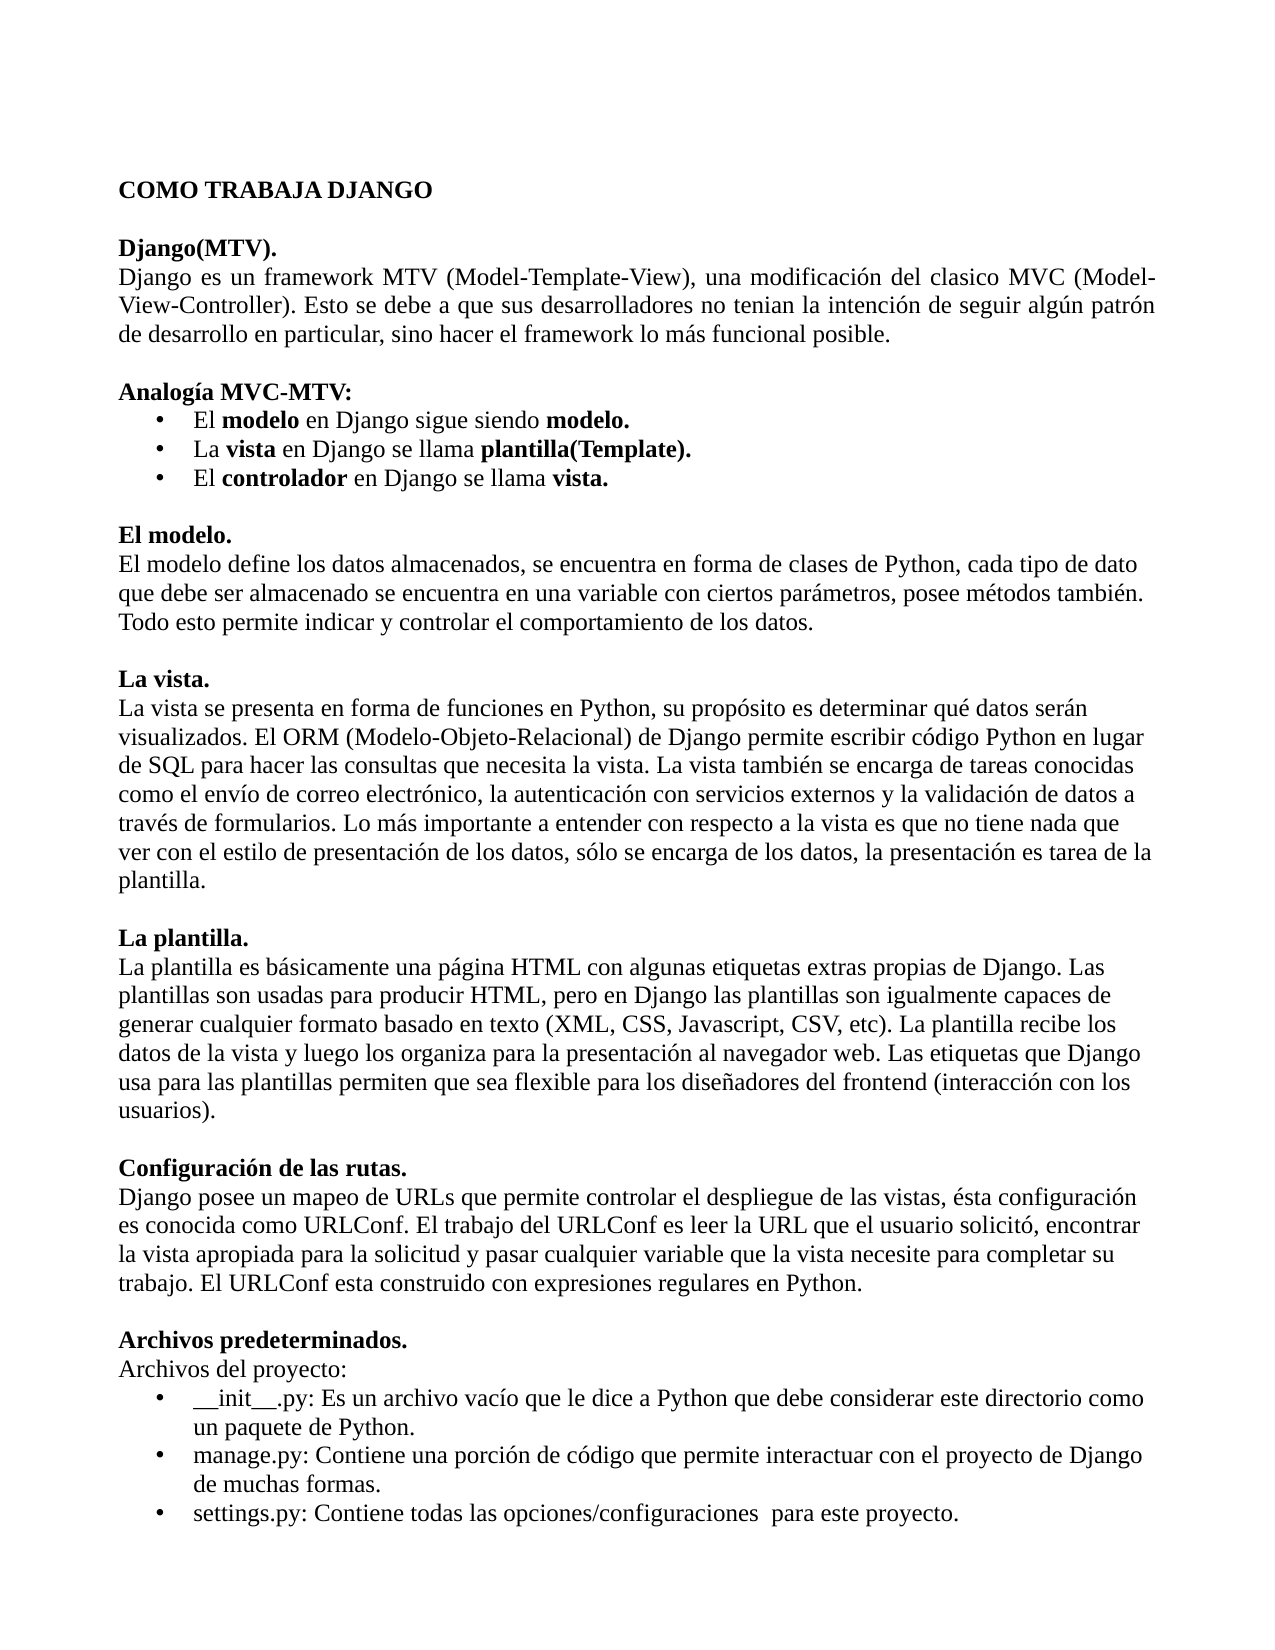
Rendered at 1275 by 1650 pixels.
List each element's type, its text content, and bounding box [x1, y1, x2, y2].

text La vista. [118, 664, 1157, 693]
text Configuración de las rutas. [118, 1153, 1157, 1182]
text COMO TRABAJA DJANGO [118, 176, 1157, 204]
text La plantilla es básicamente una página HTML con algunas etiquetas extras propias de Django. Las plantillas son usadas para producir HTML, pero en Django las plantillas son igualmente capaces de generar cualquier formato basado en texto (XML, CSS, Javascript, CSV, etc). La plantilla recibe los datos de la vista y luego los organiza para la presentación al navegador web. Las etiquetas que Django usa para las plantillas permiten que sea flexible para los diseñadores del frontend (interacción con los usuarios). [118, 952, 1157, 1124]
text Archivos del proyecto: [118, 1354, 1157, 1383]
list settings.py: Contiene todas las opciones/configuraciones para este proyecto. [156, 1498, 1157, 1527]
text El modelo define los datos almacenados, se encuentra en forma de clases de Python, cada tipo de dato que debe ser almacenado se encuentra en una variable con ciertos parámetros, posee métodos también. Todo esto permite indicar y controlar el comportamiento de los datos. [118, 549, 1157, 636]
list El modelo en Django sigue siendo modelo. [156, 406, 1157, 434]
text Django es un framework MTV (Model-Template-View), una modificación del clasico MVC (Model-View-Controller). Esto se debe a que sus desarrolladores no tenian la intención de seguir algún patrón de desarrollo en particular, sino hacer el framework lo más funcional posible. [118, 262, 1157, 348]
list El controlador en Django se llama vista. [156, 463, 1157, 492]
list La vista en Django se llama plantilla(Template). [156, 434, 1157, 463]
list __init__.py: Es un archivo vacío que le dice a Python que debe considerar este directorio como un paquete de Python. [156, 1383, 1157, 1441]
text La plantilla. [118, 923, 1157, 952]
text La vista se presenta en forma de funciones en Python, su propósito es determinar qué datos serán visualizados. El ORM (Modelo-Objeto-Relacional) de Django permite escribir código Python en lugar de SQL para hacer las consultas que necesita la vista. La vista también se encarga de tareas conocidas como el envío de correo electrónico, la autenticación con servicios externos y la validación de datos a través de formularios. Lo más importante a entender con respecto a la vista es que no tiene nada que ver con el estilo de presentación de los datos, sólo se encarga de los datos, la presentación es tarea de la plantilla. [118, 693, 1157, 894]
text Analogía MVC-MTV: [118, 377, 1157, 406]
list manage.py: Contiene una porción de código que permite interactuar con el proyecto de Django de muchas formas. [156, 1441, 1157, 1498]
text Django(MTV). [118, 233, 1157, 262]
text El modelo. [118, 521, 1157, 549]
text Archivos predeterminados. [118, 1326, 1157, 1354]
text Django posee un mapeo de URLs que permite controlar el despliegue de las vistas, ésta configuración es conocida como URLConf. El trabajo del URLConf es leer la URL que el usuario solicitó, encontrar la vista apropiada para la solicitud y pasar cualquier variable que la vista necesite para completar su trabajo. El URLConf esta construido con expresiones regulares en Python. [118, 1182, 1157, 1297]
